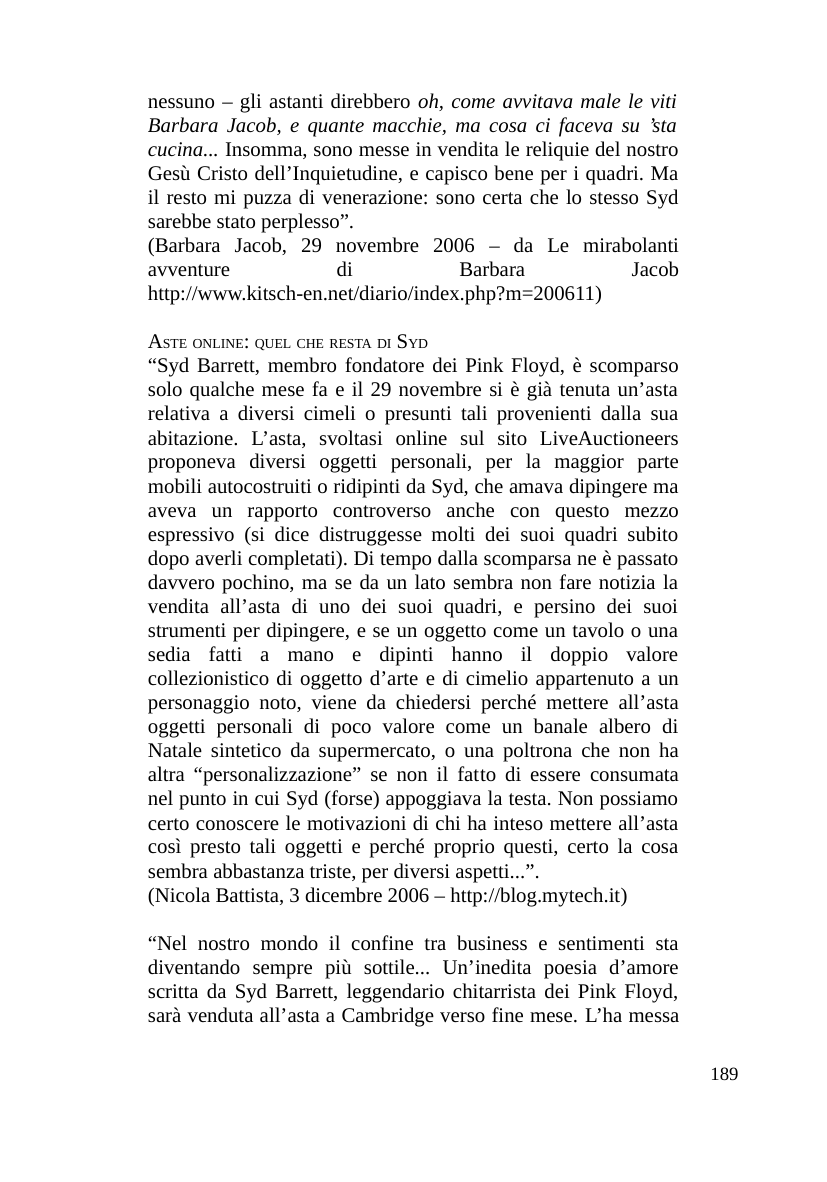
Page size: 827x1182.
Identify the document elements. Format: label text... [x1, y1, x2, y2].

text “Syd Barrett, membro fondatore dei Pink Floyd, è scomparso solo qualche mese fa e il 29 novembre si è già tenuta un’asta relativa a diversi cimeli o presunti tali provenienti dalla sua abitazione. L’asta, svoltasi online sul sito LiveAuctioneers proponeva diversi oggetti personali, per la maggior parte mobili autocostruiti o ridipinti da Syd, che amava dipingere ma aveva un rapporto controverso anche con questo mezzo espressivo (si dice distruggesse molti dei suoi quadri subito dopo averli completati). Di tempo dalla scomparsa ne è passato davvero pochino, ma se da un lato sembra non fare notizia la vendita all’asta di uno dei suoi quadri, e persino dei suoi strumenti per dipingere, e se un oggetto come un tavolo o una sedia fatti a mano e dipinti hanno il doppio valore collezionistico di oggetto d’arte e di cimelio appartenuto a un personaggio noto, viene da chiedersi perché mettere all’asta oggetti personali di poco valore come un banale albero di Natale sintetico da supermercato, o una poltrona che non ha altra “personalizzazione” se non il fatto di essere consumata nel punto in cui Syd (forse) appoggiava la testa. Non possiamo certo conoscere le motivazioni di chi ha inteso mettere all’asta così presto tali oggetti e perché proprio questi, certo la cosa sembra abbastanza triste, per diversi aspetti...”. [148, 353, 679, 883]
text Aste online: quel che resta di Syd [148, 329, 679, 353]
text “Nel nostro mondo il confine tra business e sentimenti sta diventando sempre più sottile... Un’inedita poesia d’amore scritta da Syd Barrett, leggendario chitarrista dei Pink Floyd, sarà venduta all’asta a Cambridge verso fine mese. L’ha messa [148, 931, 679, 1027]
text (Barbara Jacob, 29 novembre 2006 ‒ da Le mirabolanti avventure di Barbara Jacob http://www.kitsch-en.net/diario/index.php?m=200611) [148, 233, 679, 305]
text nessuno ‒ gli astanti direbbero oh, come avvitava male le viti Barbara Jacob, e quante macchie, ma cosa ci faceva su ’sta cucina... Insomma, sono messe in vendita le reliquie del nostro Gesù Cristo dell’Inquietudine, e capisco bene per i quadri. Ma il resto mi puzza di venerazione: sono certa che lo stesso Syd sarebbe stato perplesso”. [148, 88, 679, 233]
text (Nicola Battista, 3 dicembre 2006 – http://blog.mytech.it) [148, 883, 679, 907]
